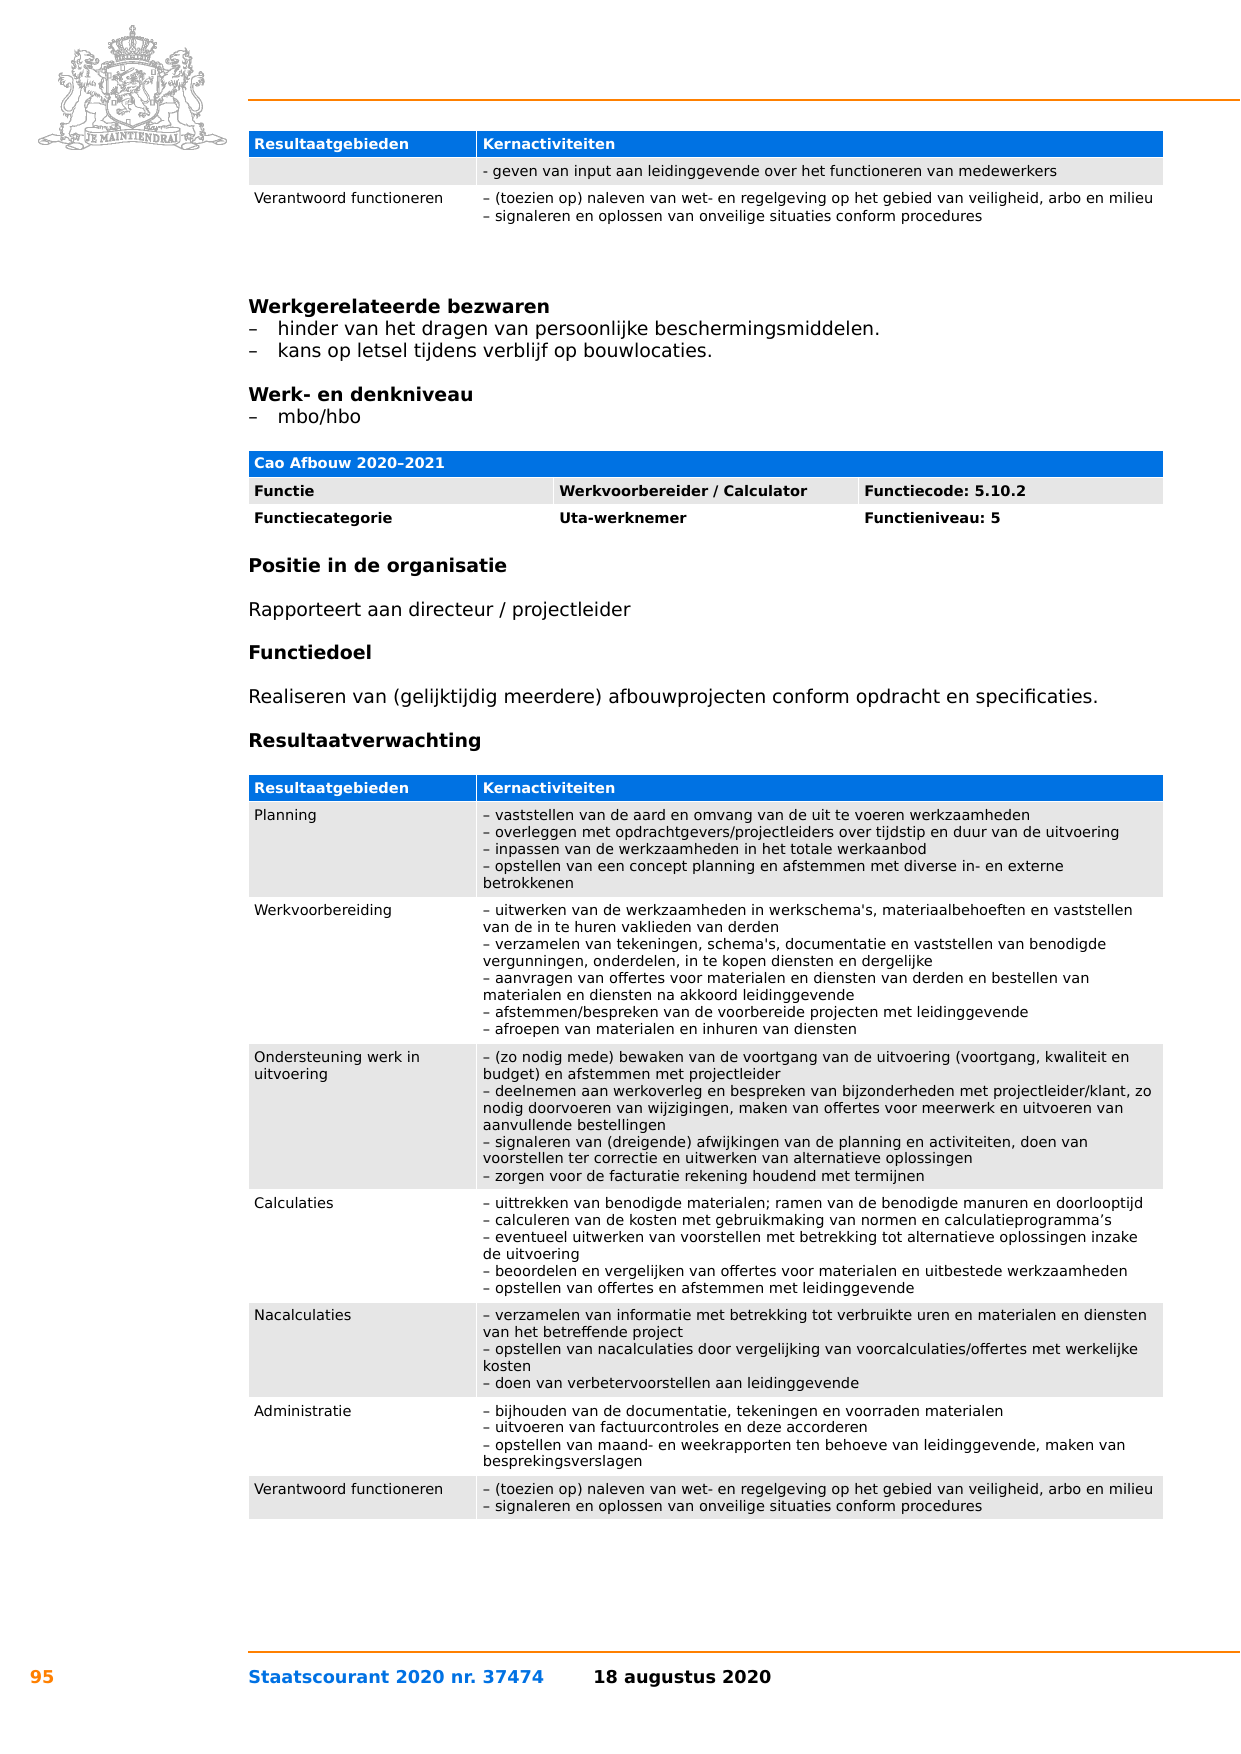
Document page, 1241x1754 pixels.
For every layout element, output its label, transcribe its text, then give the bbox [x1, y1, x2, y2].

subtitle Werkgerelateerde bezwaren [248, 296, 1163, 318]
text – kans op letsel tijdens verblijf op bouwlocaties. [248, 340, 1163, 362]
table_cell Planning [249, 802, 476, 897]
table_cell Nacalculaties [249, 1303, 476, 1397]
table_cell Verantwoord functioneren [249, 1476, 476, 1519]
table_header Resultaatgebieden [249, 131, 476, 157]
text Realiseren van (gelijktijdig meerdere) afbouwprojecten conform opdracht en specificaties. [248, 686, 1163, 708]
table_cell Verantwoord functioneren [249, 186, 476, 229]
table_cell Werkvoorbereiding [249, 898, 476, 1043]
table_header Resultaatgebieden [249, 775, 476, 801]
subtitle Positie in de organisatie [248, 554, 1163, 577]
table_cell – (zo nodig mede) bewaken van de voortgang van de uitvoering (voortgang, kwaliteit en budget) en afstemmen met projectleider – deelnemen aan werkoverleg en bespreken van bijzonderheden met projectleider/klant, zo nodig doorvoeren van wijzigingen, maken van offertes voor meerwerk en uitvoeren van aanvullende bestellingen – signaleren van (dreigende) afwijkingen van de planning en activiteiten, doen van voorstellen ter correctie en uitwerken van alternatieve oplossingen – zorgen voor de facturatie rekening houdend met termijnen [477, 1044, 1163, 1189]
table_cell Functie [249, 478, 553, 504]
table_cell [249, 158, 476, 185]
table_cell Functiecode: 5.10.2 [859, 478, 1163, 504]
subtitle Functiedoel [248, 642, 1163, 664]
table_cell – uittrekken van benodigde materialen; ramen van de benodigde manuren en doorlooptijd – calculeren van de kosten met gebruikmaking van normen en calculatieprogramma’s – eventueel uitwerken van voorstellen met betrekking tot alternatieve oplossingen inzake de uitvoering – beoordelen en vergelijken van offertes voor materialen en uitbestede werkzaamheden – opstellen van offertes en afstemmen met leidinggevende [477, 1190, 1163, 1301]
table_cell Functieniveau: 5 [859, 505, 1163, 532]
text Rapporteert aan directeur / projectleider [248, 598, 1163, 620]
table_cell Administratie [249, 1398, 476, 1475]
text – hinder van het dragen van persoonlijke beschermingsmiddelen. [248, 318, 1163, 340]
table_cell Functiecategorie [249, 505, 553, 532]
picture [38, 25, 227, 150]
table_header Kernactiviteiten [477, 775, 1163, 801]
table_cell – vaststellen van de aard en omvang van de uit te voeren werkzaamheden – overleggen met opdrachtgevers/projectleiders over tijdstip en duur van de uitvoering – inpassen van de werkzaamheden in het totale werkaanbod – opstellen van een concept planning en afstemmen met diverse in- en externe betrokkenen [477, 802, 1163, 897]
subtitle Resultaatverwachting [248, 730, 1163, 752]
table_cell Ondersteuning werk in uitvoering [249, 1044, 476, 1189]
table_cell Calculaties [249, 1190, 476, 1301]
table_cell – (toezien op) naleven van wet- en regelgeving op het gebied van veiligheid, arbo en milieu – signaleren en oplossen van onveilige situaties conform procedures [477, 1476, 1163, 1519]
table_cell – bijhouden van de documentatie, tekeningen en voorraden materialen – uitvoeren van factuurcontroles en deze accorderen – opstellen van maand- en weekrapporten ten behoeve van leidinggevende, maken van besprekingsverslagen [477, 1398, 1163, 1475]
text – mbo/hbo [248, 406, 1163, 428]
table_cell Uta-werknemer [554, 505, 858, 532]
subtitle Werk- en denkniveau [248, 384, 1163, 406]
table_cell Werkvoorbereider / Calculator [554, 478, 858, 504]
table_header Kernactiviteiten [477, 131, 1163, 157]
table_cell – (toezien op) naleven van wet- en regelgeving op het gebied van veiligheid, arbo en milieu – signaleren en oplossen van onveilige situaties conform procedures [477, 186, 1163, 229]
table_cell – uitwerken van de werkzaamheden in werkschema's, materiaalbehoeften en vaststellen van de in te huren vaklieden van derden – verzamelen van tekeningen, schema's, documentatie en vaststellen van benodigde vergunningen, onderdelen, in te kopen diensten en dergelijke – aanvragen van offertes voor materialen en diensten van derden en bestellen van materialen en diensten na akkoord leidinggevende – afstemmen/bespreken van de voorbereide projecten met leidinggevende – afroepen van materialen en inhuren van diensten [477, 898, 1163, 1043]
table_header Cao Afbouw 2020–2021 [249, 451, 1163, 477]
table_cell – verzamelen van informatie met betrekking tot verbruikte uren en materialen en diensten van het betreffende project – opstellen van nacalculaties door vergelijking van voorcalculaties/offertes met werkelijke kosten – doen van verbetervoorstellen aan leidinggevende [477, 1303, 1163, 1397]
table_cell - geven van input aan leidinggevende over het functioneren van medewerkers [477, 158, 1163, 185]
